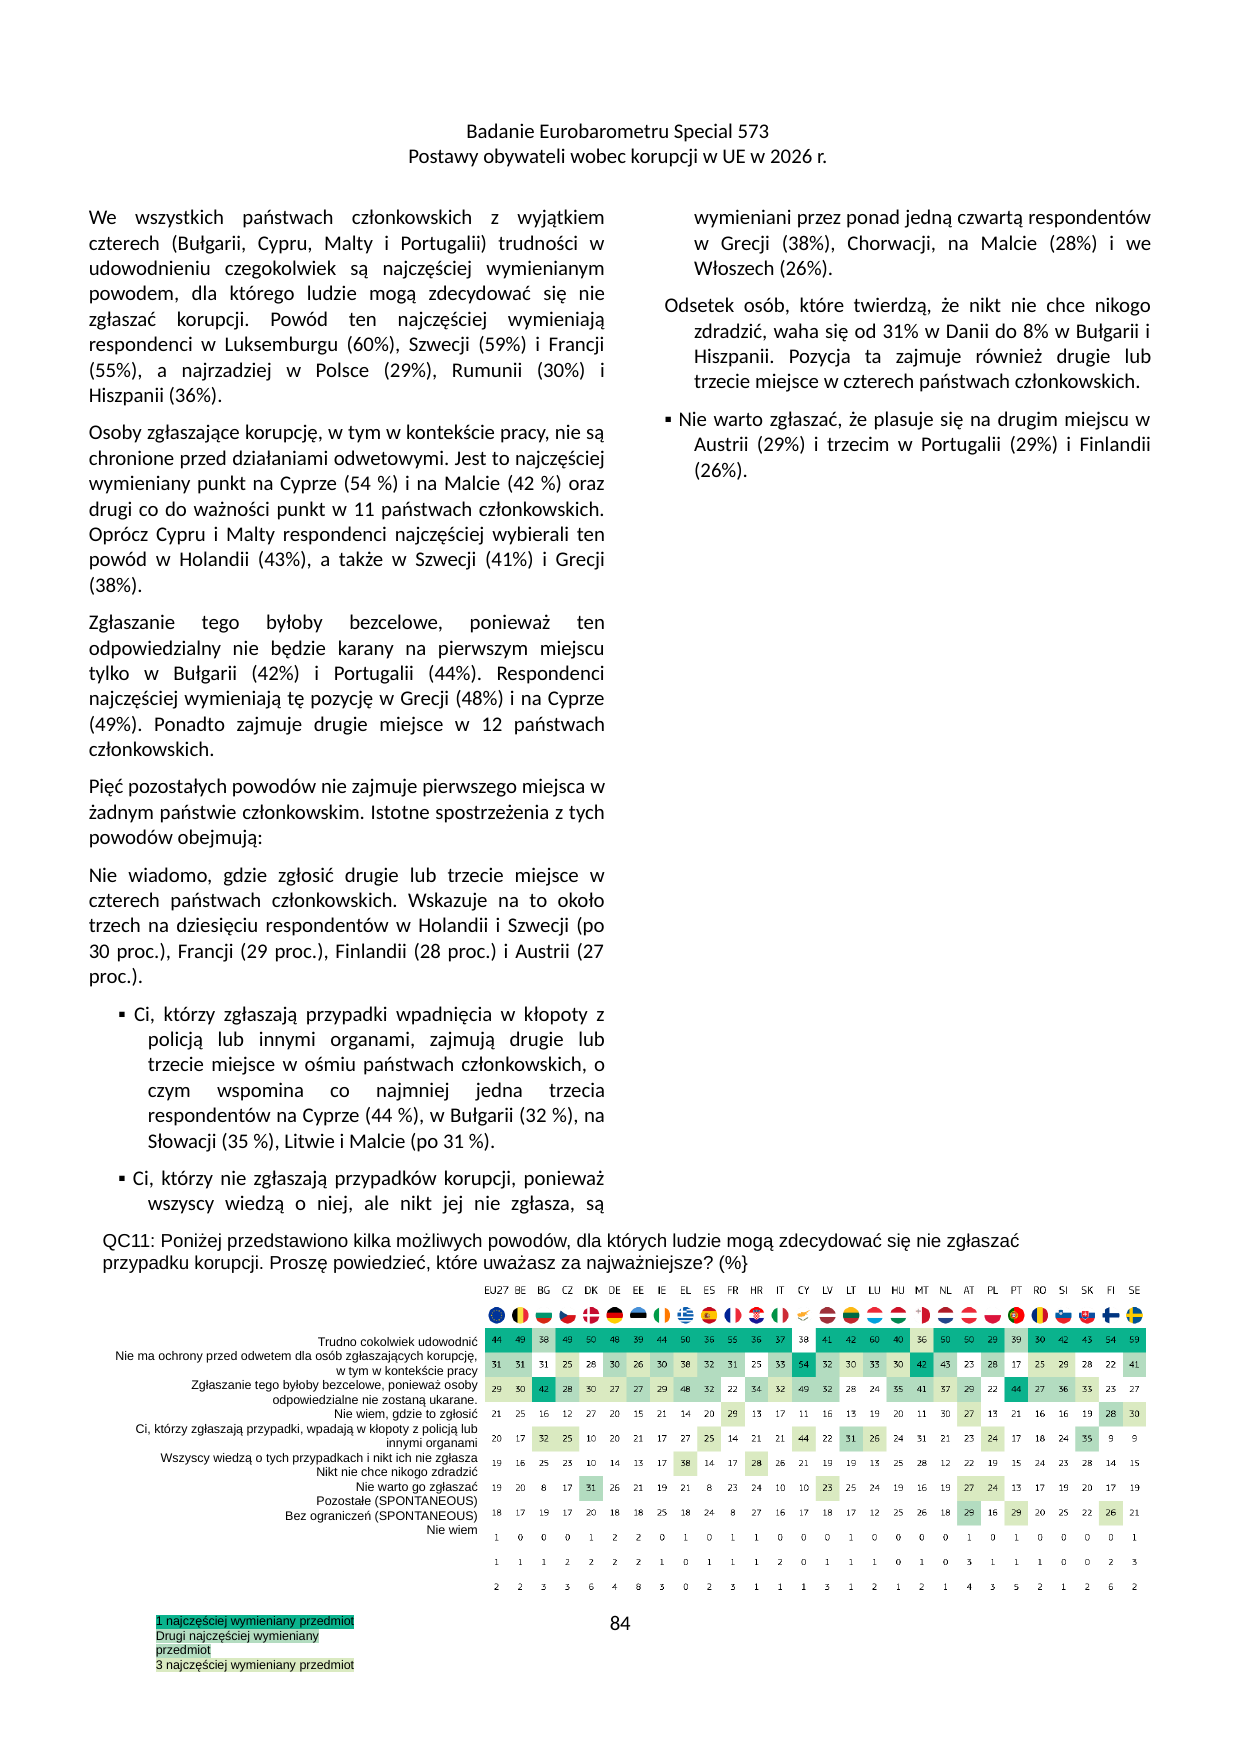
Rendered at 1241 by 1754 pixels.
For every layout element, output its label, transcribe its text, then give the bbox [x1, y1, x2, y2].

text ▪ Nie warto zgłaszać, że plasuje się na drugim miejscu w Austrii (29%) i trzecim w Portugalii (29%) i Finlandii (26%). [664, 406, 1152, 482]
text Odsetek osób, które twierdzą, że nikt nie chce nikogo zdradzić, waha się od 31% w Danii do 8% w Bułgarii i Hiszpanii. Pozycja ta zajmuje również drugie lub trzecie miejsce w czterech państwach członkowskich. [664, 292, 1152, 394]
text Zgłaszanie tego byłoby bezcelowe, ponieważ ten odpowiedzialny nie będzie karany na pierwszym miejscu tylko w Bułgarii (42%) i Portugalii (44%). Respondenci najczęściej wymieniają tę pozycję w Grecji (48%) i na Cyprze (49%). Ponadto zajmuje drugie miejsce w 12 państwach członkowskich. [88, 609, 605, 762]
text ▪ Ci, którzy zgłaszają przypadki wpadnięcia w kłopoty z policją lub innymi organami, zajmują drugie lub trzecie miejsce w ośmiu państwach członkowskich, o czym wspomina co najmniej jedna trzecia respondentów na Cyprze (44 %), w Bułgarii (32 %), na Słowacji (35 %), Litwie i Malcie (po 31 %). [118, 1001, 605, 1153]
text wymieniani przez ponad jedną czwartą respondentów w Grecji (38%), Chorwacji, na Malcie (28%) i we Włoszech (26%). [664, 204, 1152, 281]
text Osoby zgłaszające korupcję, w tym w kontekście pracy, nie są chronione przed działaniami odwetowymi. Jest to najczęściej wymieniany punkt na Cyprze (54 %) i na Malcie (42 %) oraz drugi co do ważności punkt w 11 państwach członkowskich. Oprócz Cypru i Malty respondenci najczęściej wybierali ten powód w Holandii (43%), a także w Szwecji (41%) i Grecji (38%). [88, 419, 605, 597]
picture [476, 1273, 1150, 1605]
text Nie wiadomo, gdzie zgłosić drugie lub trzecie miejsce w czterech państwach członkowskich. Wskazuje na to około trzech na dziesięciu respondentów w Holandii i Szwecji (po 30 proc.), Francji (29 proc.), Finlandii (28 proc.) i Austrii (27 proc.). [88, 862, 605, 989]
text Pięć pozostałych powodów nie zajmuje pierwszego miejsca w żadnym państwie członkowskim. Istotne spostrzeżenia z tych powodów obejmują: [88, 774, 605, 850]
text ▪ Ci, którzy nie zgłaszają przypadków korupcji, ponieważ wszyscy wiedzą o niej, ale nikt jej nie zgłasza, są [118, 1165, 605, 1216]
text We wszystkich państwach członkowskich z wyjątkiem czterech (Bułgarii, Cypru, Malty i Portugalii) trudności w udowodnieniu czegokolwiek są najczęściej wymienianym powodem, dla którego ludzie mogą zdecydować się nie zgłaszać korupcji. Powód ten najczęściej wymieniają respondenci w Luksemburgu (60%), Szwecji (59%) i Francji (55%), a najrzadziej w Polsce (29%), Rumunii (30%) i Hiszpanii (36%). [88, 204, 605, 408]
